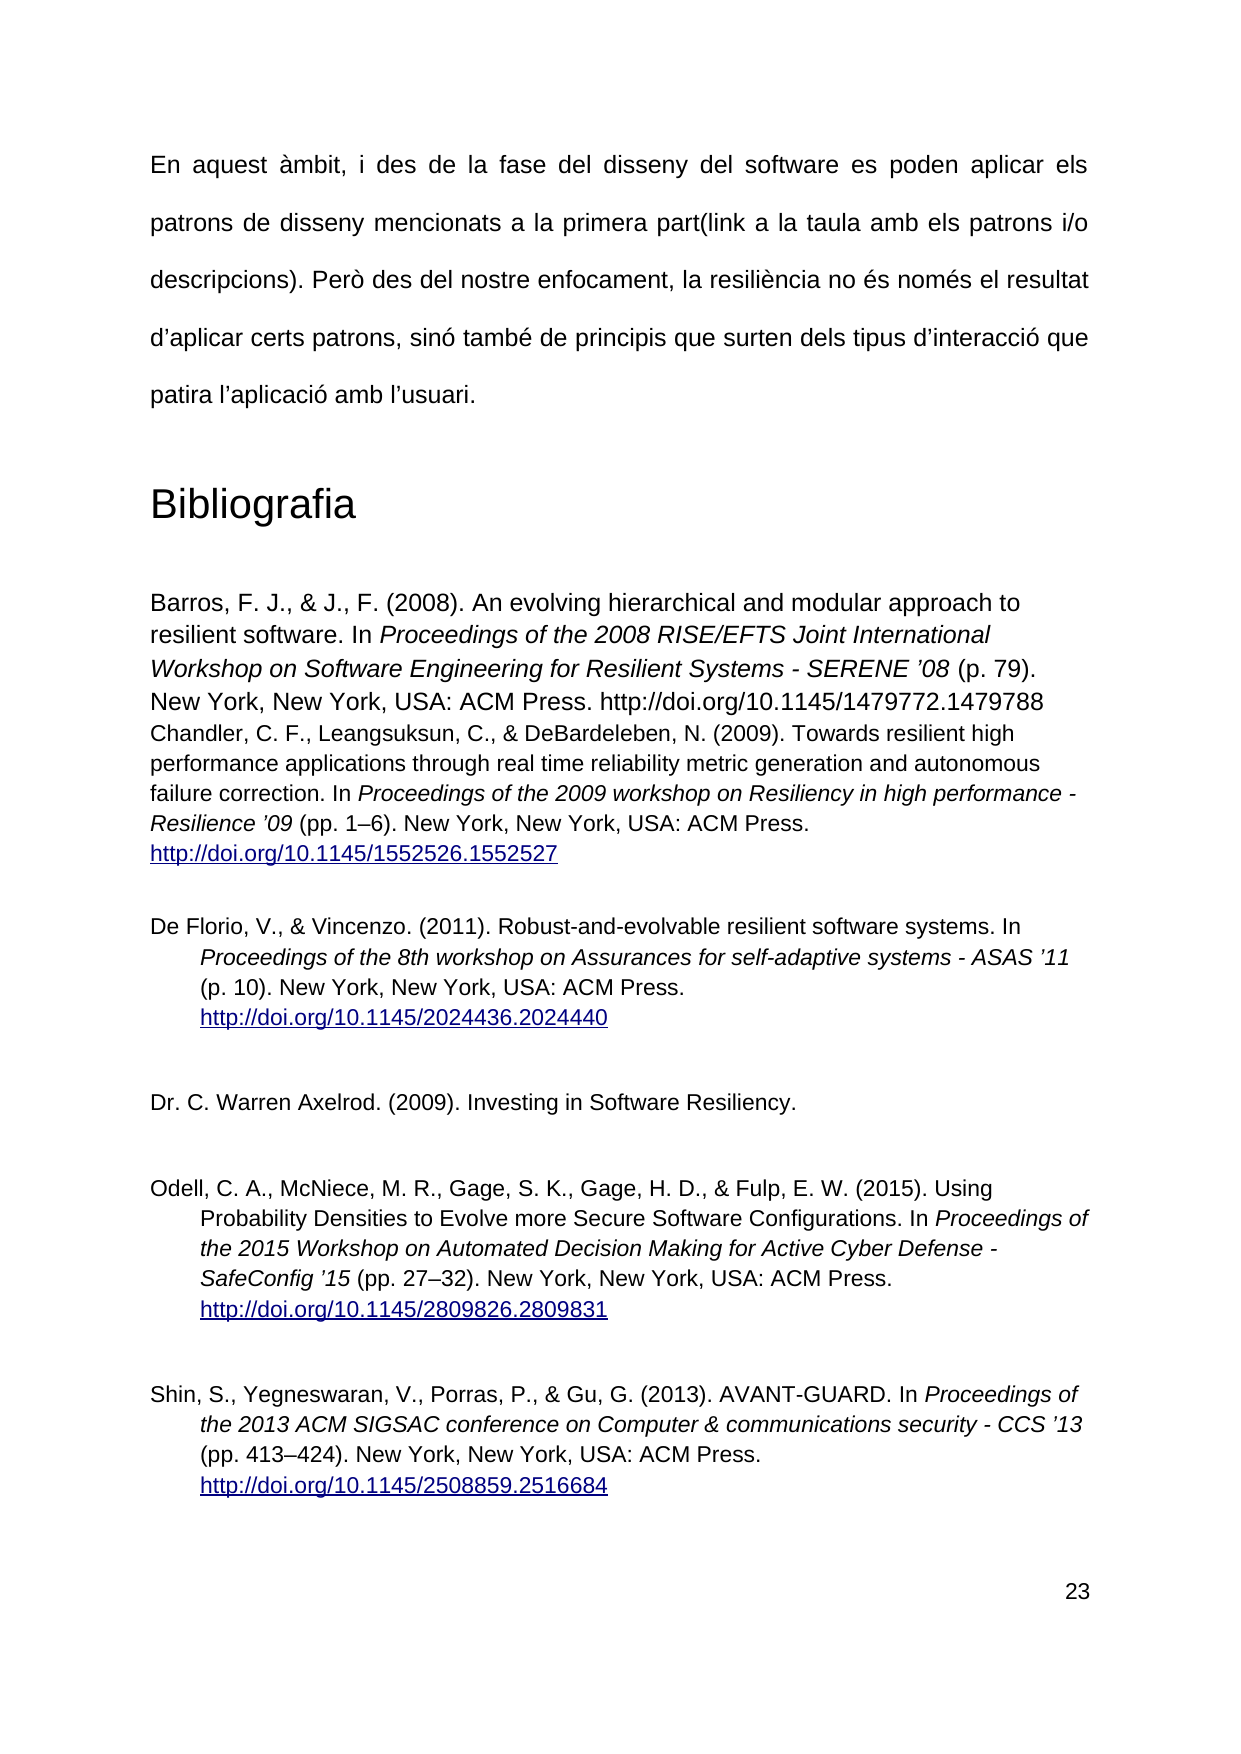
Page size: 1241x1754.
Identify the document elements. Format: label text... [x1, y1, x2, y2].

text De Florio, V., & Vincenzo. (2011). Robust-and-evolvable resilient software systems. In Proceedings of the 8th workshop on Assurances for self-adaptive systems - ASAS ’11 (p. 10). New York, New York, USA: ACM Press. http://doi.org/10.1145/2024436.2024440 [150, 913, 1090, 1030]
text En aquest àmbit, i des de la fase del disseny del software es poden aplicar els patrons de disseny mencionats a la primera part(link a la taula amb els patrons i/o descripcions). Però des del nostre enfocament, la resiliència no és només el resultat d’aplicar certs patrons, sinó també de principis que surten dels tipus d’interacció que patira l’aplicació amb l’usuari. [150, 150, 1090, 409]
text Dr. C. Warren Axelrod. (2009). Investing in Software Resiliency. [150, 1089, 1090, 1116]
text Odell, C. A., McNiece, M. R., Gage, S. K., Gage, H. D., & Fulp, E. W. (2015). Using Probability Densities to Evolve more Secure Software Configurations. In Proceedings of the 2015 Workshop on Automated Decision Making for Active Cyber Defense - SafeConfig ’15 (pp. 27–32). New York, New York, USA: ACM Press. http://doi.org/10.1145/2809826.2809831 [150, 1175, 1090, 1322]
text Chandler, C. F., Leangsuksun, C., & DeBardeleben, N. (2009). Towards resilient high performance applications through real time reliability metric generation and autonomous failure correction. In Proceedings of the 2009 workshop on Resiliency in high performance - Resilience ’09 (pp. 1–6). New York, New York, USA: ACM Press. http://doi.org/10.1145/1552526.1552527 [150, 719, 1090, 867]
text Shin, S., Yegneswaran, V., Porras, P., & Gu, G. (2013). AVANT-GUARD. In Proceedings of the 2013 ACM SIGSAC conference on Computer & communications security - CCS ’13 (pp. 413–424). New York, New York, USA: ACM Press. http://doi.org/10.1145/2508859.2516684 [150, 1381, 1090, 1498]
subtitle Bibliografia [150, 479, 1090, 527]
text Barros, F. J., & J., F. (2008). An evolving hierarchical and modular approach to resilient software. In Proceedings of the 2008 RISE/EFTS Joint International Workshop on Software Engineering for Resilient Systems - SERENE ’08 (p. 79). New York, New York, USA: ACM Press. http://doi.org/10.1145/1479772.1479788 [150, 587, 1090, 715]
